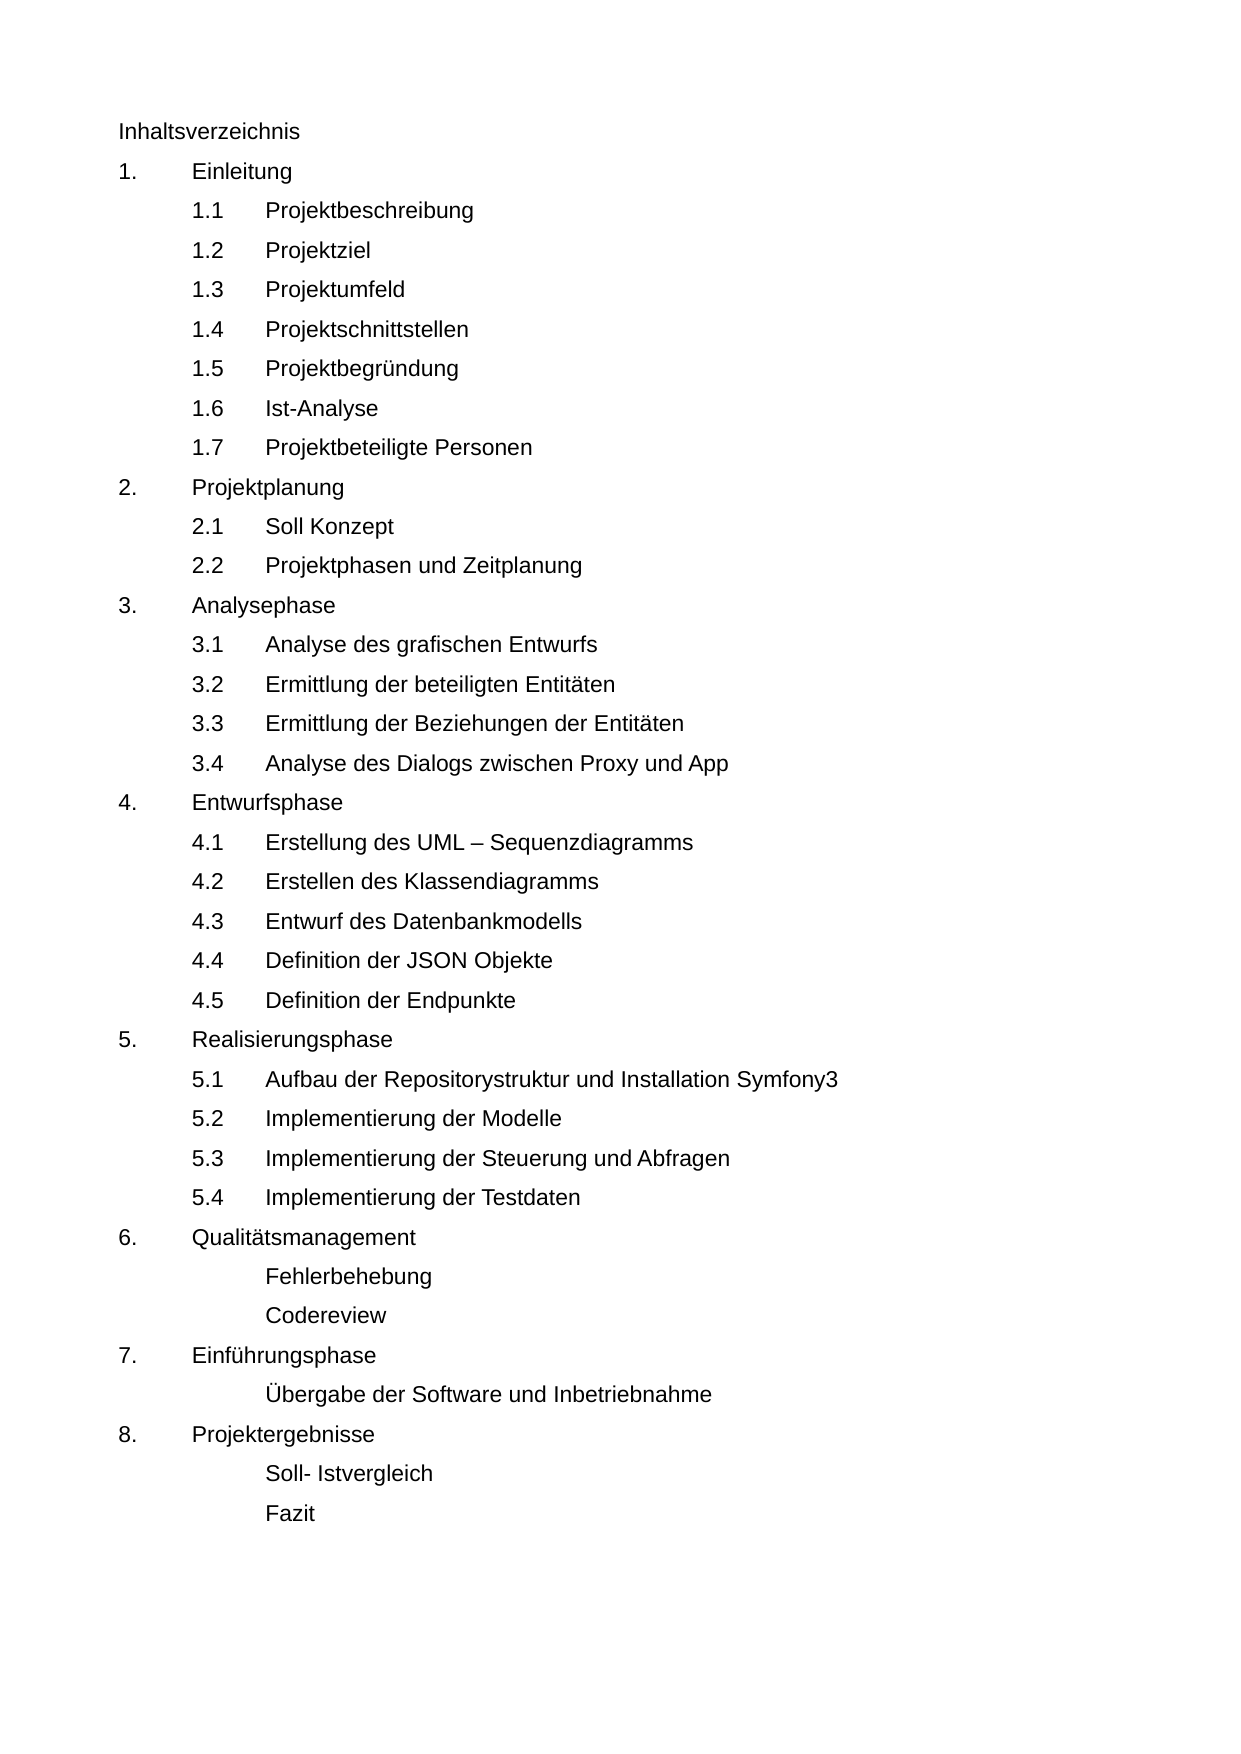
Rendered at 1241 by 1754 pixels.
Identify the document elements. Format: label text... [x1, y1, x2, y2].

text 1.4 Projektschnittstellen [118, 316, 1122, 342]
text 4. Entwurfsphase [118, 789, 1122, 816]
text 1.1 Projektbeschreibung [118, 197, 1122, 223]
text 2.1 Soll Konzept [118, 513, 1122, 539]
text Übergabe der Software und Inbetriebnahme [118, 1381, 1122, 1408]
text 4.4 Definition der JSON Objekte [118, 947, 1122, 973]
text Codereview [118, 1302, 1122, 1329]
text 8. Projektergebnisse [118, 1421, 1122, 1447]
text Inhaltsverzeichnis [118, 118, 1122, 144]
text 4.1 Erstellung des UML – Sequenzdiagramms [118, 829, 1122, 855]
text 1.7 Projektbeteiligte Personen [118, 434, 1122, 460]
text 4.3 Entwurf des Datenbankmodells [118, 908, 1122, 934]
text 2.2 Projektphasen und Zeitplanung [118, 552, 1122, 579]
text 3.1 Analyse des grafischen Entwurfs [118, 631, 1122, 658]
text 5. Realisierungsphase [118, 1026, 1122, 1052]
text Fehlerbehebung [118, 1263, 1122, 1289]
text 2. Projektplanung [118, 473, 1122, 500]
text 6. Qualitätsmanagement [118, 1223, 1122, 1250]
text 3. Analysephase [118, 592, 1122, 618]
text 3.3 Ermittlung der Beziehungen der Entitäten [118, 710, 1122, 737]
text 3.2 Ermittlung der beteiligten Entitäten [118, 671, 1122, 697]
text 1.5 Projektbegründung [118, 355, 1122, 381]
text Fazit [118, 1500, 1122, 1526]
text 1. Einleitung [118, 158, 1122, 184]
text 1.6 Ist-Analyse [118, 394, 1122, 421]
text 5.2 Implementierung der Modelle [118, 1105, 1122, 1131]
text 5.1 Aufbau der Repositorystruktur und Installation Symfony3 [118, 1066, 1122, 1092]
text 5.4 Implementierung der Testdaten [118, 1184, 1122, 1210]
text 4.2 Erstellen des Klassendiagramms [118, 868, 1122, 894]
text Soll- Istvergleich [118, 1460, 1122, 1487]
text 7. Einführungsphase [118, 1342, 1122, 1368]
text 1.2 Projektziel [118, 237, 1122, 263]
text 5.3 Implementierung der Steuerung und Abfragen [118, 1144, 1122, 1171]
text 3.4 Analyse des Dialogs zwischen Proxy und App [118, 750, 1122, 776]
text 4.5 Definition der Endpunkte [118, 987, 1122, 1013]
text 1.3 Projektumfeld [118, 276, 1122, 302]
